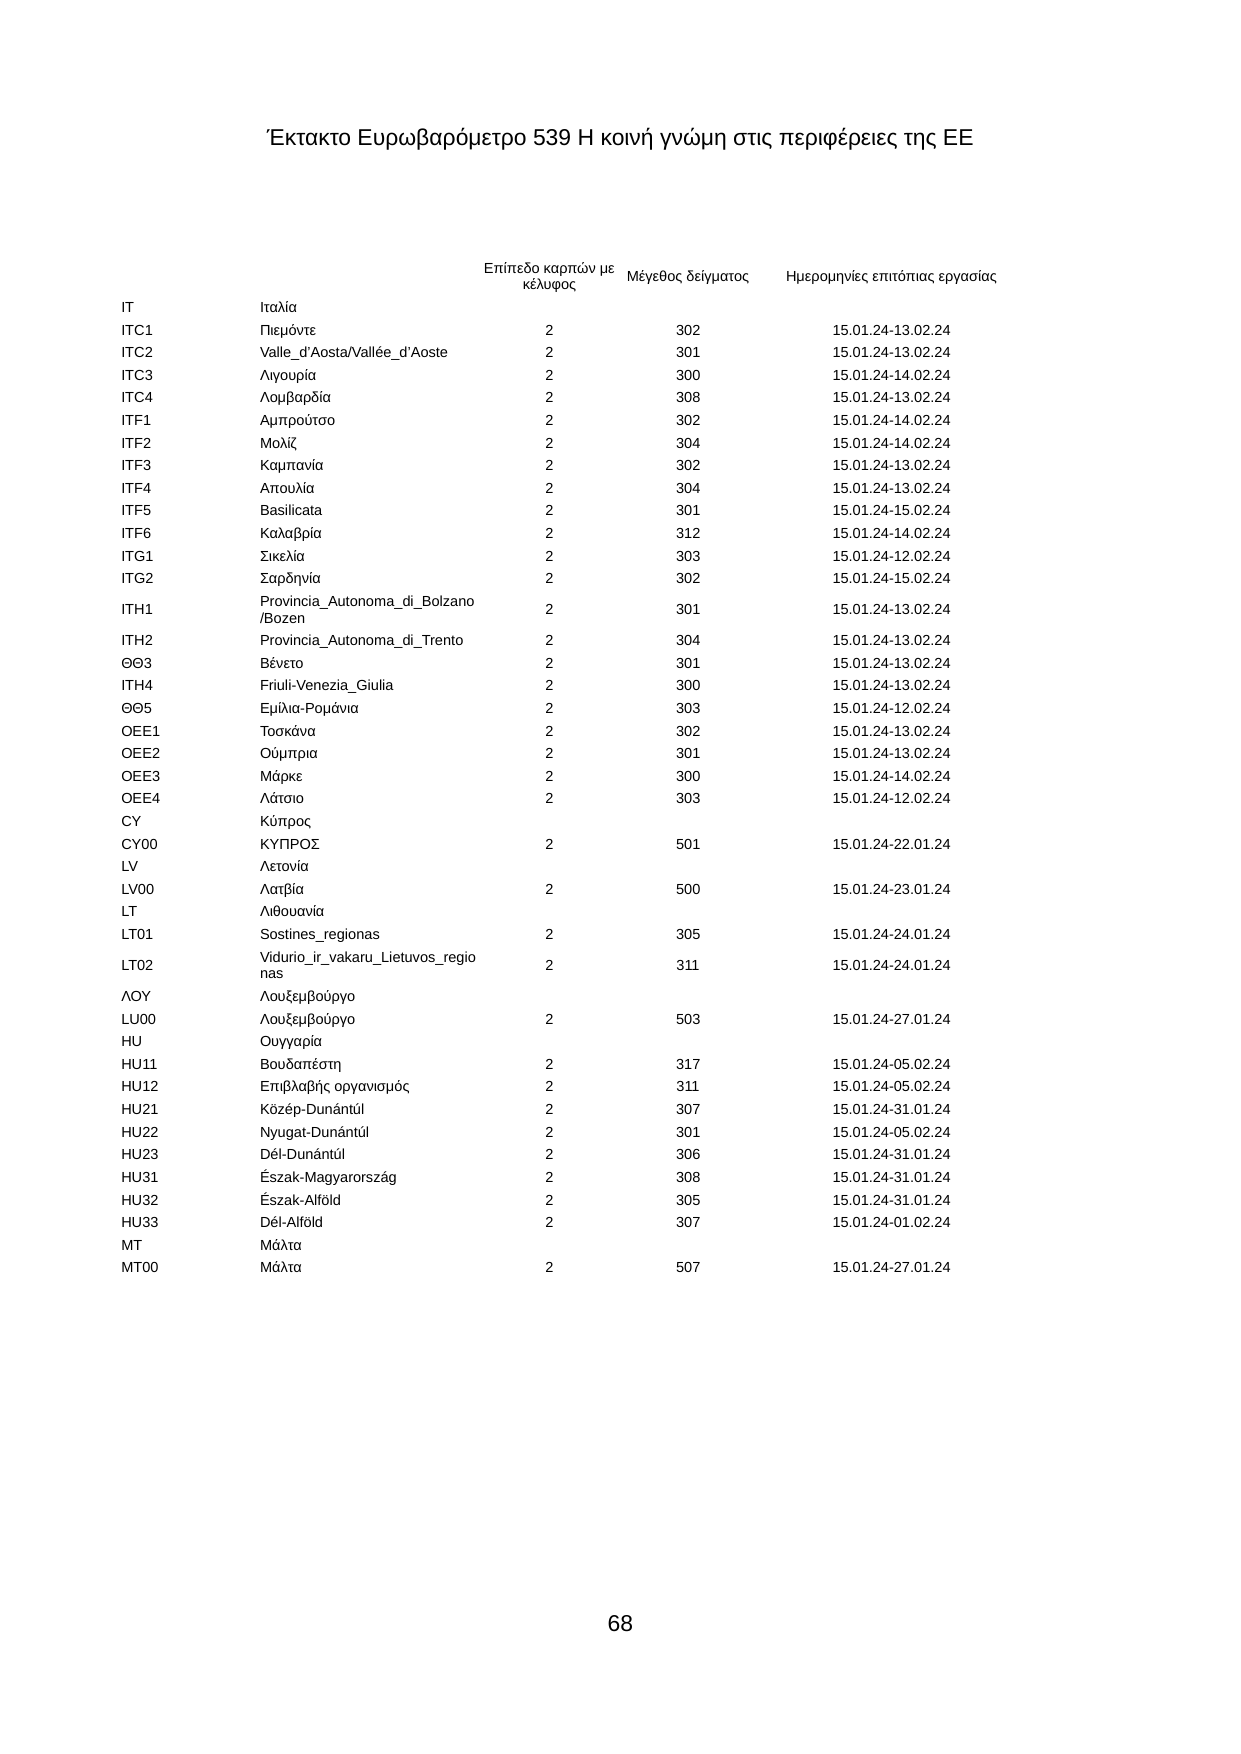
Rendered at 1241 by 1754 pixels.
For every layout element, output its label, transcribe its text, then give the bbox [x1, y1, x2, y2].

table_cell HU32 [118, 1188, 257, 1211]
table_cell Sostines_regionas [257, 923, 480, 945]
table_cell HU12 [118, 1075, 257, 1098]
table_cell 15.01.24-13.02.24 [757, 386, 1026, 409]
table_cell 2 [480, 386, 618, 409]
table_cell 302 [619, 318, 757, 341]
table_cell [480, 1234, 618, 1256]
table_cell HU23 [118, 1143, 257, 1166]
table_cell Friuli-Venezia_Giulia [257, 674, 480, 697]
table_cell Πιεμόντε [257, 318, 480, 341]
table_cell ITF2 [118, 431, 257, 454]
table_cell 15.01.24-14.02.24 [757, 522, 1026, 544]
table_cell 2 [480, 499, 618, 522]
table_cell 2 [480, 590, 618, 629]
table_cell Σαρδηνία [257, 567, 480, 589]
table_cell 301 [619, 742, 757, 764]
table_cell ΛΟΥ [118, 985, 257, 1007]
table_cell Λάτσιο [257, 787, 480, 810]
table_cell [619, 900, 757, 923]
table_cell Nyugat-Dunántúl [257, 1120, 480, 1143]
table_cell Provincia_Autonoma_di_Trento [257, 629, 480, 652]
table_cell Καμπανία [257, 454, 480, 477]
table_header Ημερομηνίες επιτόπιας εργασίας [757, 256, 1026, 296]
table_cell ITC3 [118, 364, 257, 386]
table_cell Észak-Magyarország [257, 1166, 480, 1188]
table_cell 304 [619, 431, 757, 454]
table_cell LV [118, 855, 257, 878]
table_cell 301 [619, 341, 757, 363]
table_cell 304 [619, 477, 757, 499]
table_cell 308 [619, 386, 757, 409]
table_cell 15.01.24-13.02.24 [757, 477, 1026, 499]
table_header [257, 256, 480, 296]
table_cell 2 [480, 674, 618, 697]
table_cell Λουξεμβούργο [257, 1008, 480, 1030]
table_cell 2 [480, 697, 618, 719]
table_cell HU11 [118, 1053, 257, 1075]
table_cell 2 [480, 833, 618, 855]
table_cell 2 [480, 629, 618, 652]
table_cell 300 [619, 364, 757, 386]
table_cell 2 [480, 1075, 618, 1098]
table_cell ITF6 [118, 522, 257, 544]
table_cell 317 [619, 1053, 757, 1075]
table_cell Βένετο [257, 652, 480, 674]
table_cell Κύπρος [257, 810, 480, 832]
table_cell 15.01.24-12.02.24 [757, 697, 1026, 719]
table_cell Dél-Dunántúl [257, 1143, 480, 1166]
table_cell 311 [619, 945, 757, 985]
table_cell 2 [480, 318, 618, 341]
table_cell Λατβία [257, 878, 480, 900]
table_cell 15.01.24-13.02.24 [757, 674, 1026, 697]
table_cell Μάρκε [257, 765, 480, 787]
table_cell 15.01.24-13.02.24 [757, 318, 1026, 341]
table_cell 306 [619, 1143, 757, 1166]
table_cell ITF5 [118, 499, 257, 522]
table_cell 2 [480, 1120, 618, 1143]
table_cell Vidurio_ir_vakaru_Lietuvos_regionas [257, 945, 480, 985]
table_cell [619, 1234, 757, 1256]
table_cell HU [118, 1030, 257, 1053]
table_cell Μάλτα [257, 1256, 480, 1279]
table_cell ΜΤ [118, 1234, 257, 1256]
table_cell Dél-Alföld [257, 1211, 480, 1233]
table_cell 2 [480, 477, 618, 499]
table_cell 305 [619, 923, 757, 945]
table_cell [480, 1030, 618, 1053]
table_cell 2 [480, 765, 618, 787]
table_cell [757, 985, 1026, 1007]
table_cell 303 [619, 697, 757, 719]
table_cell 503 [619, 1008, 757, 1030]
table_cell ΚΥΠΡΟΣ [257, 833, 480, 855]
table_cell ΘΘ3 [118, 652, 257, 674]
table_cell 2 [480, 1166, 618, 1188]
table_cell 307 [619, 1211, 757, 1233]
table_cell [757, 900, 1026, 923]
table_cell 15.01.24-12.02.24 [757, 544, 1026, 567]
table_cell ITC4 [118, 386, 257, 409]
table_cell Απουλία [257, 477, 480, 499]
table_cell 15.01.24-13.02.24 [757, 652, 1026, 674]
table_cell Közép-Dunántúl [257, 1098, 480, 1120]
table_cell 302 [619, 567, 757, 589]
table_cell 2 [480, 1053, 618, 1075]
table_cell 2 [480, 742, 618, 764]
table_cell 501 [619, 833, 757, 855]
table_cell [480, 900, 618, 923]
table_cell CY [118, 810, 257, 832]
table_cell ΟΕΕ3 [118, 765, 257, 787]
table_cell 15.01.24-13.02.24 [757, 629, 1026, 652]
table_cell 15.01.24-27.01.24 [757, 1256, 1026, 1279]
table_cell ΟΕΕ1 [118, 719, 257, 742]
table_cell 2 [480, 652, 618, 674]
table_cell 2 [480, 923, 618, 945]
table_cell LT02 [118, 945, 257, 985]
table_cell Λιγουρία [257, 364, 480, 386]
table_cell 15.01.24-05.02.24 [757, 1053, 1026, 1075]
table_cell 308 [619, 1166, 757, 1188]
table_cell [619, 810, 757, 832]
table_cell ITH2 [118, 629, 257, 652]
table_cell 303 [619, 787, 757, 810]
table_cell 15.01.24-31.01.24 [757, 1188, 1026, 1211]
table_cell 2 [480, 544, 618, 567]
table_cell 15.01.24-05.02.24 [757, 1120, 1026, 1143]
table_cell 15.01.24-01.02.24 [757, 1211, 1026, 1233]
table_cell 15.01.24-14.02.24 [757, 364, 1026, 386]
table_cell 2 [480, 1188, 618, 1211]
table_cell [619, 296, 757, 318]
table_cell Ιταλία [257, 296, 480, 318]
table_cell Λιθουανία [257, 900, 480, 923]
table_cell 2 [480, 945, 618, 985]
table_cell Εμίλια-Ρομάνια [257, 697, 480, 719]
table_cell LV00 [118, 878, 257, 900]
table_cell 2 [480, 341, 618, 363]
table_cell 15.01.24-13.02.24 [757, 742, 1026, 764]
table_cell Λομβαρδία [257, 386, 480, 409]
table_cell ITC1 [118, 318, 257, 341]
table_cell CY00 [118, 833, 257, 855]
table_cell 301 [619, 652, 757, 674]
table_cell ITH4 [118, 674, 257, 697]
table_cell 15.01.24-13.02.24 [757, 590, 1026, 629]
table_cell Basilicata [257, 499, 480, 522]
table_cell 15.01.24-14.02.24 [757, 765, 1026, 787]
table_cell 304 [619, 629, 757, 652]
table_cell 2 [480, 878, 618, 900]
table_cell 302 [619, 454, 757, 477]
table_cell 300 [619, 674, 757, 697]
table_cell [757, 1234, 1026, 1256]
table_cell Μολίζ [257, 431, 480, 454]
table_cell Észak-Alföld [257, 1188, 480, 1211]
table_cell 15.01.24-14.02.24 [757, 431, 1026, 454]
table_cell 2 [480, 1211, 618, 1233]
table_cell 302 [619, 719, 757, 742]
table_cell LT01 [118, 923, 257, 945]
table_cell [757, 296, 1026, 318]
table_cell 2 [480, 1008, 618, 1030]
table_cell 305 [619, 1188, 757, 1211]
table_cell Valle_d’Aosta/Vallée_d’Aoste [257, 341, 480, 363]
table_cell 2 [480, 567, 618, 589]
table_cell IT [118, 296, 257, 318]
table_cell Σικελία [257, 544, 480, 567]
table_cell 2 [480, 719, 618, 742]
table_cell 301 [619, 590, 757, 629]
table_cell ΟΕΕ4 [118, 787, 257, 810]
table_cell 2 [480, 522, 618, 544]
table_cell 311 [619, 1075, 757, 1098]
table_cell [480, 810, 618, 832]
table_cell 500 [619, 878, 757, 900]
table_cell 15.01.24-31.01.24 [757, 1166, 1026, 1188]
table_cell 15.01.24-12.02.24 [757, 787, 1026, 810]
table_header Επίπεδο καρπών με κέλυφος [480, 256, 618, 296]
table_cell 2 [480, 364, 618, 386]
table_cell HU21 [118, 1098, 257, 1120]
table_cell 15.01.24-15.02.24 [757, 499, 1026, 522]
table_cell [757, 810, 1026, 832]
table_cell 2 [480, 1256, 618, 1279]
table_cell 302 [619, 409, 757, 431]
table_cell [757, 855, 1026, 878]
table_cell 15.01.24-05.02.24 [757, 1075, 1026, 1098]
table_cell 15.01.24-22.01.24 [757, 833, 1026, 855]
table_cell ITH1 [118, 590, 257, 629]
table_cell Καλαβρία [257, 522, 480, 544]
table_cell 2 [480, 431, 618, 454]
table_cell [480, 296, 618, 318]
table_cell 15.01.24-13.02.24 [757, 454, 1026, 477]
table_cell Βουδαπέστη [257, 1053, 480, 1075]
table_cell 15.01.24-24.01.24 [757, 945, 1026, 985]
table_cell 303 [619, 544, 757, 567]
table_cell 2 [480, 454, 618, 477]
table_cell LU00 [118, 1008, 257, 1030]
table_cell 2 [480, 409, 618, 431]
table_cell [480, 855, 618, 878]
table_cell [619, 855, 757, 878]
table_cell [619, 1030, 757, 1053]
table_cell Αμπρούτσο [257, 409, 480, 431]
table_cell ITG1 [118, 544, 257, 567]
table_cell 15.01.24-24.01.24 [757, 923, 1026, 945]
table_cell HU22 [118, 1120, 257, 1143]
table_cell [757, 1030, 1026, 1053]
table_cell 15.01.24-31.01.24 [757, 1143, 1026, 1166]
table_cell 15.01.24-27.01.24 [757, 1008, 1026, 1030]
table_cell 15.01.24-15.02.24 [757, 567, 1026, 589]
table_header [118, 256, 257, 296]
table_cell [619, 985, 757, 1007]
table_cell 312 [619, 522, 757, 544]
table_cell 301 [619, 499, 757, 522]
table_cell LT [118, 900, 257, 923]
table_cell Μάλτα [257, 1234, 480, 1256]
table_cell 15.01.24-14.02.24 [757, 409, 1026, 431]
table_cell Ούμπρια [257, 742, 480, 764]
table_cell 2 [480, 1143, 618, 1166]
table_cell HU33 [118, 1211, 257, 1233]
table_cell 300 [619, 765, 757, 787]
table_cell 307 [619, 1098, 757, 1120]
table_cell [480, 985, 618, 1007]
table_cell ITG2 [118, 567, 257, 589]
table_cell Ουγγαρία [257, 1030, 480, 1053]
table_cell Provincia_Autonoma_di_Bolzano/Bozen [257, 590, 480, 629]
table_cell 15.01.24-13.02.24 [757, 719, 1026, 742]
table_cell ΘΘ5 [118, 697, 257, 719]
table_cell 507 [619, 1256, 757, 1279]
table_header Μέγεθος δείγματος [619, 256, 757, 296]
table_cell 15.01.24-23.01.24 [757, 878, 1026, 900]
table_cell ITF1 [118, 409, 257, 431]
table_cell 301 [619, 1120, 757, 1143]
table_cell 15.01.24-13.02.24 [757, 341, 1026, 363]
table_cell ITF4 [118, 477, 257, 499]
table_cell ITF3 [118, 454, 257, 477]
table_cell Τοσκάνα [257, 719, 480, 742]
table_cell ΜΤ00 [118, 1256, 257, 1279]
table_cell HU31 [118, 1166, 257, 1188]
table_cell ITC2 [118, 341, 257, 363]
table_cell Λετονία [257, 855, 480, 878]
table_cell 2 [480, 1098, 618, 1120]
table_cell 2 [480, 787, 618, 810]
table_cell 15.01.24-31.01.24 [757, 1098, 1026, 1120]
table_cell ΟΕΕ2 [118, 742, 257, 764]
table_cell Λουξεμβούργο [257, 985, 480, 1007]
table_cell Επιβλαβής οργανισμός [257, 1075, 480, 1098]
